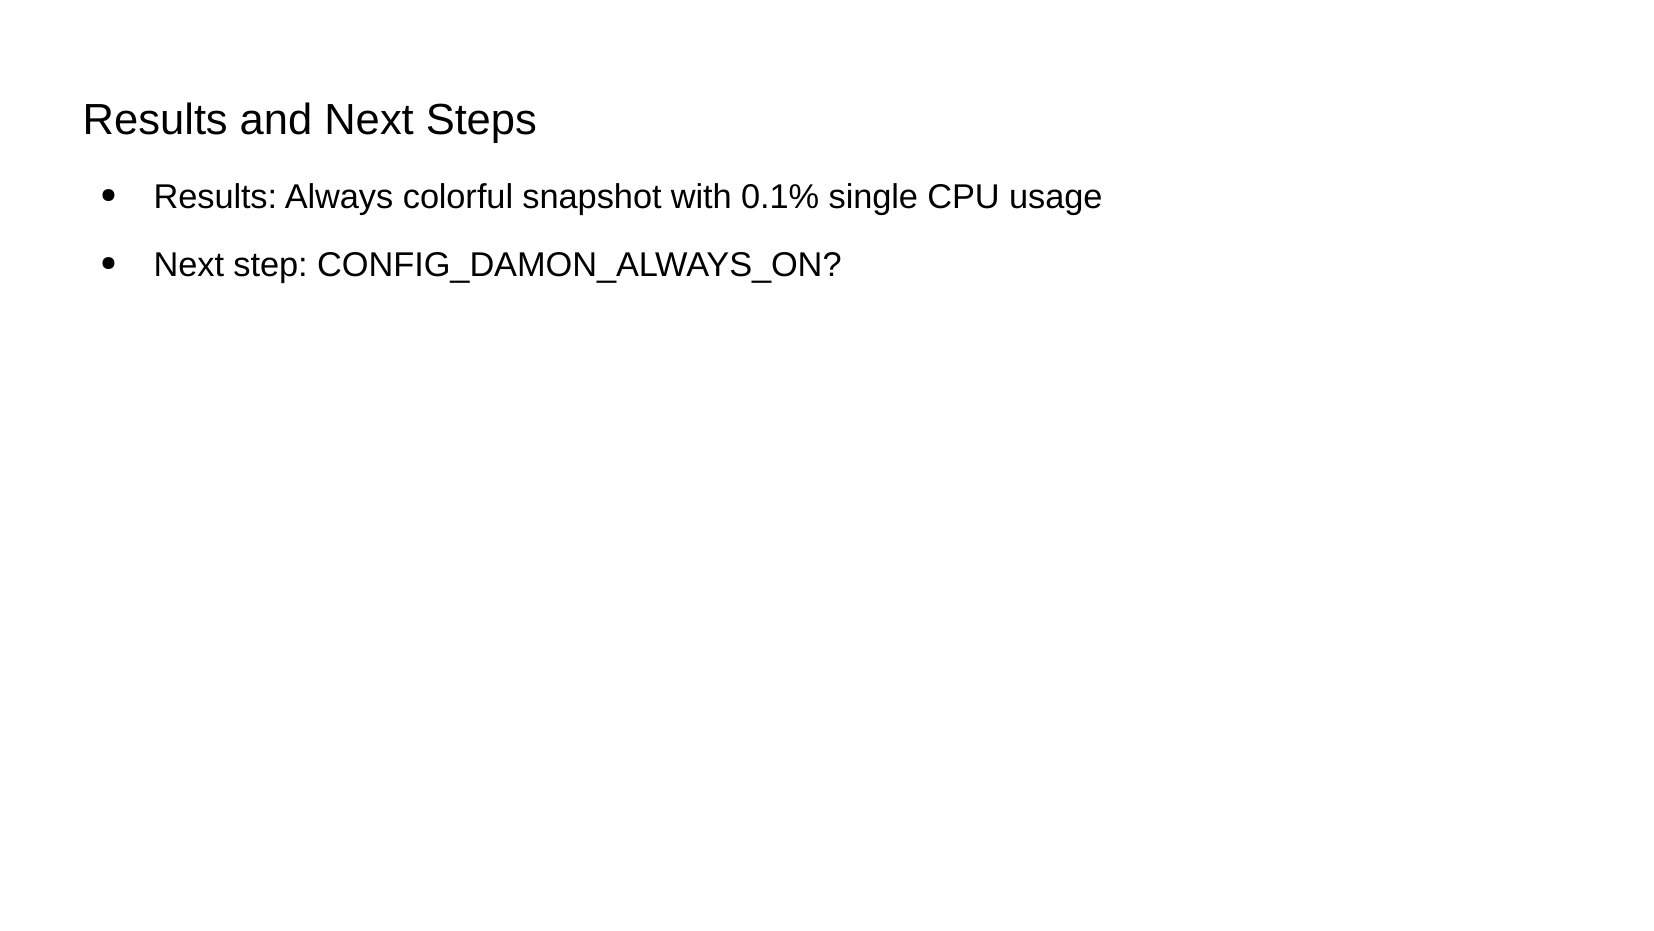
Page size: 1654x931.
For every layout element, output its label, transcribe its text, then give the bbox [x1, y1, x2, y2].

title Results and Next Steps [82, 81, 1571, 157]
list Results: Always colorful snapshot with 0.1% single CPU usage Next step: CONFIG_DAMON_ALWAYS_ON? [82, 177, 1571, 833]
